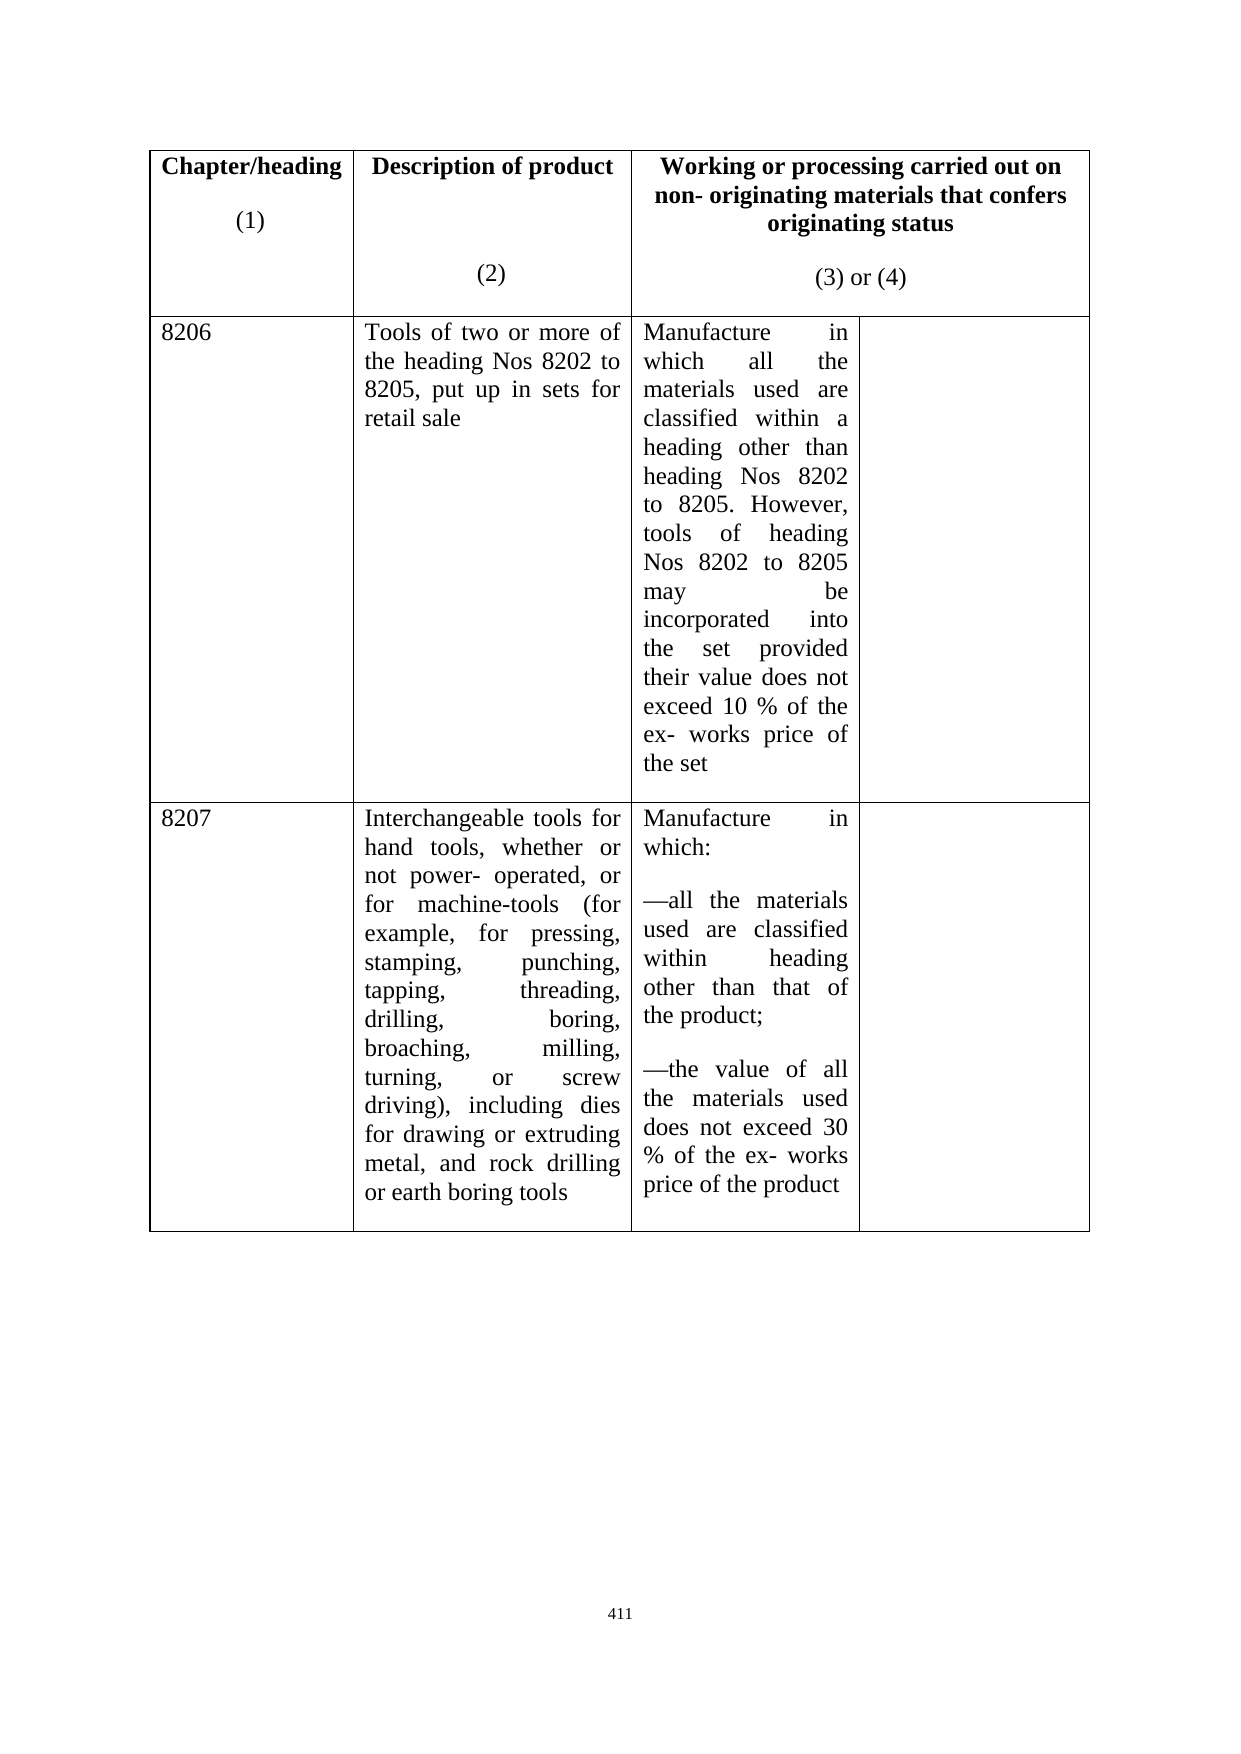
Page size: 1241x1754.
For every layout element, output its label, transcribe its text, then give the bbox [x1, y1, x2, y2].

table_cell Tools of two or more of the heading Nos 8202 to 8205, put up in sets for retail sale [354, 317, 631, 802]
table_cell [860, 803, 1089, 1231]
table_cell [860, 317, 1089, 802]
table_cell Manufacture in which all the materials used are classified within a heading other than heading Nos 8202 to 8205. However, tools of heading Nos 8202 to 8205 may be incorporated into the set provided their value does not exceed 10 % of the ex- works price of the set [632, 317, 859, 802]
table_header Description of product (2) [354, 151, 631, 316]
table_cell 8206 [151, 317, 353, 802]
table_header Chapter/heading (1) [151, 151, 353, 316]
table_cell Manufacture in which: —all the materials used are classified within heading other than that of the product; —the value of all the materials used does not exceed 30 % of the ex- works price of the product [632, 803, 859, 1231]
table_cell 8207 [151, 803, 353, 1231]
table_header Working or processing carried out on non- originating materials that confers originating status (3) or (4) [632, 151, 1089, 316]
table_cell Interchangeable tools for hand tools, whether or not power- operated, or for machine-tools (for example, for pressing, stamping, punching, tapping, threading, drilling, boring, broaching, milling, turning, or screw driving), including dies for drawing or extruding metal, and rock drilling or earth boring tools [354, 803, 631, 1231]
